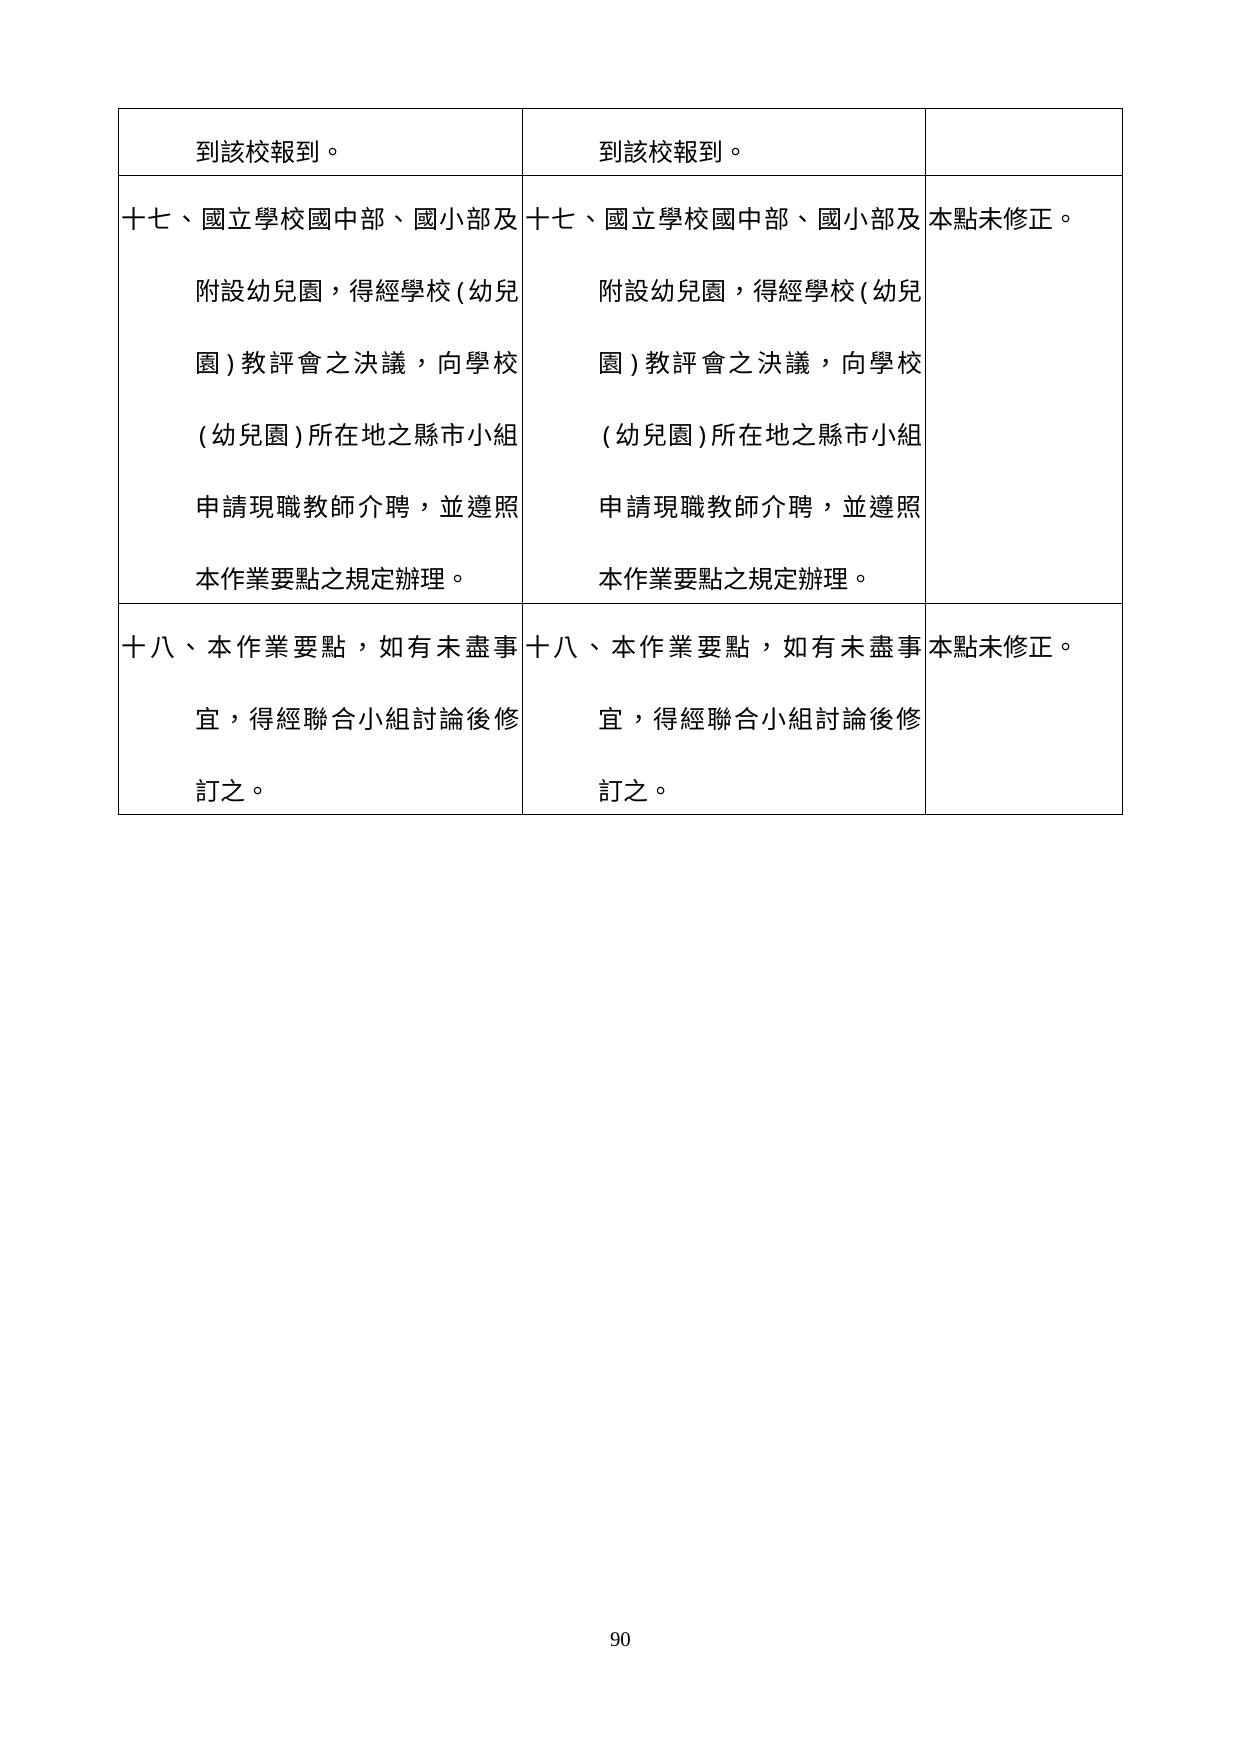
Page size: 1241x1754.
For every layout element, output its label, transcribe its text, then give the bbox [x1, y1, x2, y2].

table_cell 本點未修正。 [926, 176, 1122, 603]
table_cell 十八、本作業要點，如有未盡事宜，得經聯合小組討論後修訂之。 [523, 604, 925, 814]
table_cell 十七、國立學校國中部、國小部及附設幼兒園，得經學校(幼兒園)教評會之決議，向學校(幼兒園)所在地之縣市小組申請現職教師介聘，並遵照本作業要點之規定辦理。 [119, 176, 522, 603]
table_cell 十八、本作業要點，如有未盡事宜，得經聯合小組討論後修訂之。 [119, 604, 522, 814]
table_cell 本點未修正。 [926, 604, 1122, 814]
table_cell 十七、國立學校國中部、國小部及附設幼兒園，得經學校(幼兒園)教評會之決議，向學校(幼兒園)所在地之縣市小組申請現職教師介聘，並遵照本作業要點之規定辦理。 [523, 176, 925, 603]
table_cell 到該校報到。 [523, 109, 925, 175]
table_cell 到該校報到。 [119, 109, 522, 175]
table_cell [926, 109, 1122, 175]
